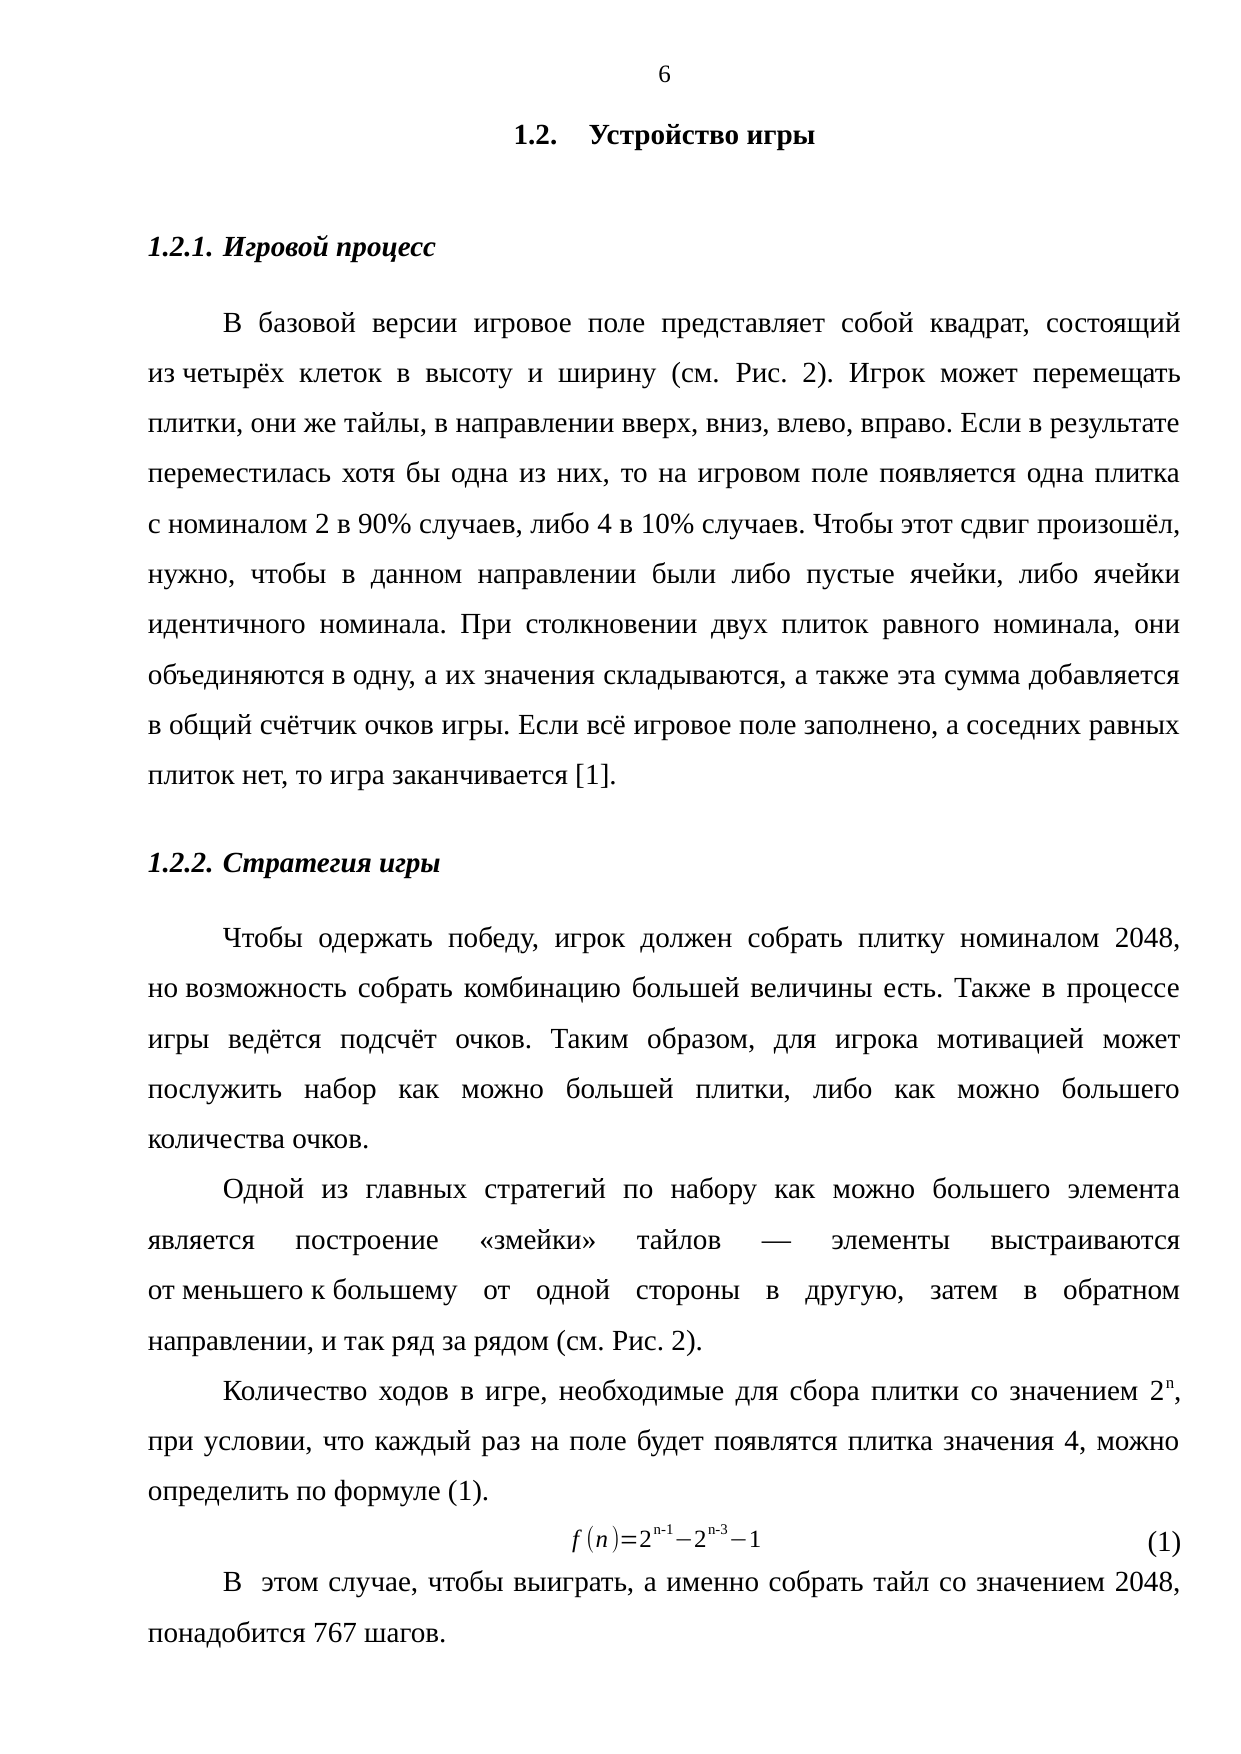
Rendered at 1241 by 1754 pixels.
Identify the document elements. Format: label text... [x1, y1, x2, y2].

table_header [148, 1524, 492, 1564]
subtitle Стратегия игры [148, 845, 1181, 878]
text Чтобы одержать победу, игрок должен собрать плитку номиналом 2048, но возможность собрать комбинацию большей величины есть. Также в процессе игры ведётся подсчёт очков. Таким образом, для игрока мотивацией может послужить набор как можно большей плитки, либо как можно большего количества очков. [148, 920, 1181, 1155]
text В этом случае, чтобы выиграть, а именно собрать тайл со значением 2048, понадобится 767 шагов. [148, 1564, 1181, 1648]
text Количество ходов в игре, необходимые для сбора плитки со значением 2n, при условии, что каждый раз на поле будет появлятся плитка значения 4, можно определить по формуле (1). [148, 1373, 1181, 1507]
subtitle Игровой процесс [148, 229, 1181, 263]
table_header (1) [837, 1524, 1181, 1564]
text Одной из главных стратегий по набору как можно большего элемента является построение «змейки» тайлов — элементы выстраиваются от меньшего к большему от одной стороны в другую, затем в обратном направлении, и так ряд за рядом (см. Рис. 2). [148, 1172, 1181, 1356]
subtitle Устройство игры [148, 117, 1181, 151]
table_header [492, 1524, 837, 1564]
text В базовой версии игровое поле представляет собой квадрат, состоящий из четырёх клеток в высоту и ширину (см. Рис. 2). Игрок может перемещать плитки, они же тайлы, в направлении вверх, вниз, влево, вправо. Если в результате переместилась хотя бы одна из них, то на игровом поле появляется одна плитка с номиналом 2 в 90% случаев, либо 4 в 10% случаев. Чтобы этот сдвиг произошёл, нужно, чтобы в данном направлении были либо пустые ячейки, либо ячейки идентичного номинала. При столкновении двух плиток равного номинала, они объединяются в одну, а их значения складываются, а также эта сумма добавляется в общий счётчик очков игры. Если всё игровое поле заполнено, а соседних равных плиток нет, то игра заканчивается [1]. [148, 305, 1181, 791]
